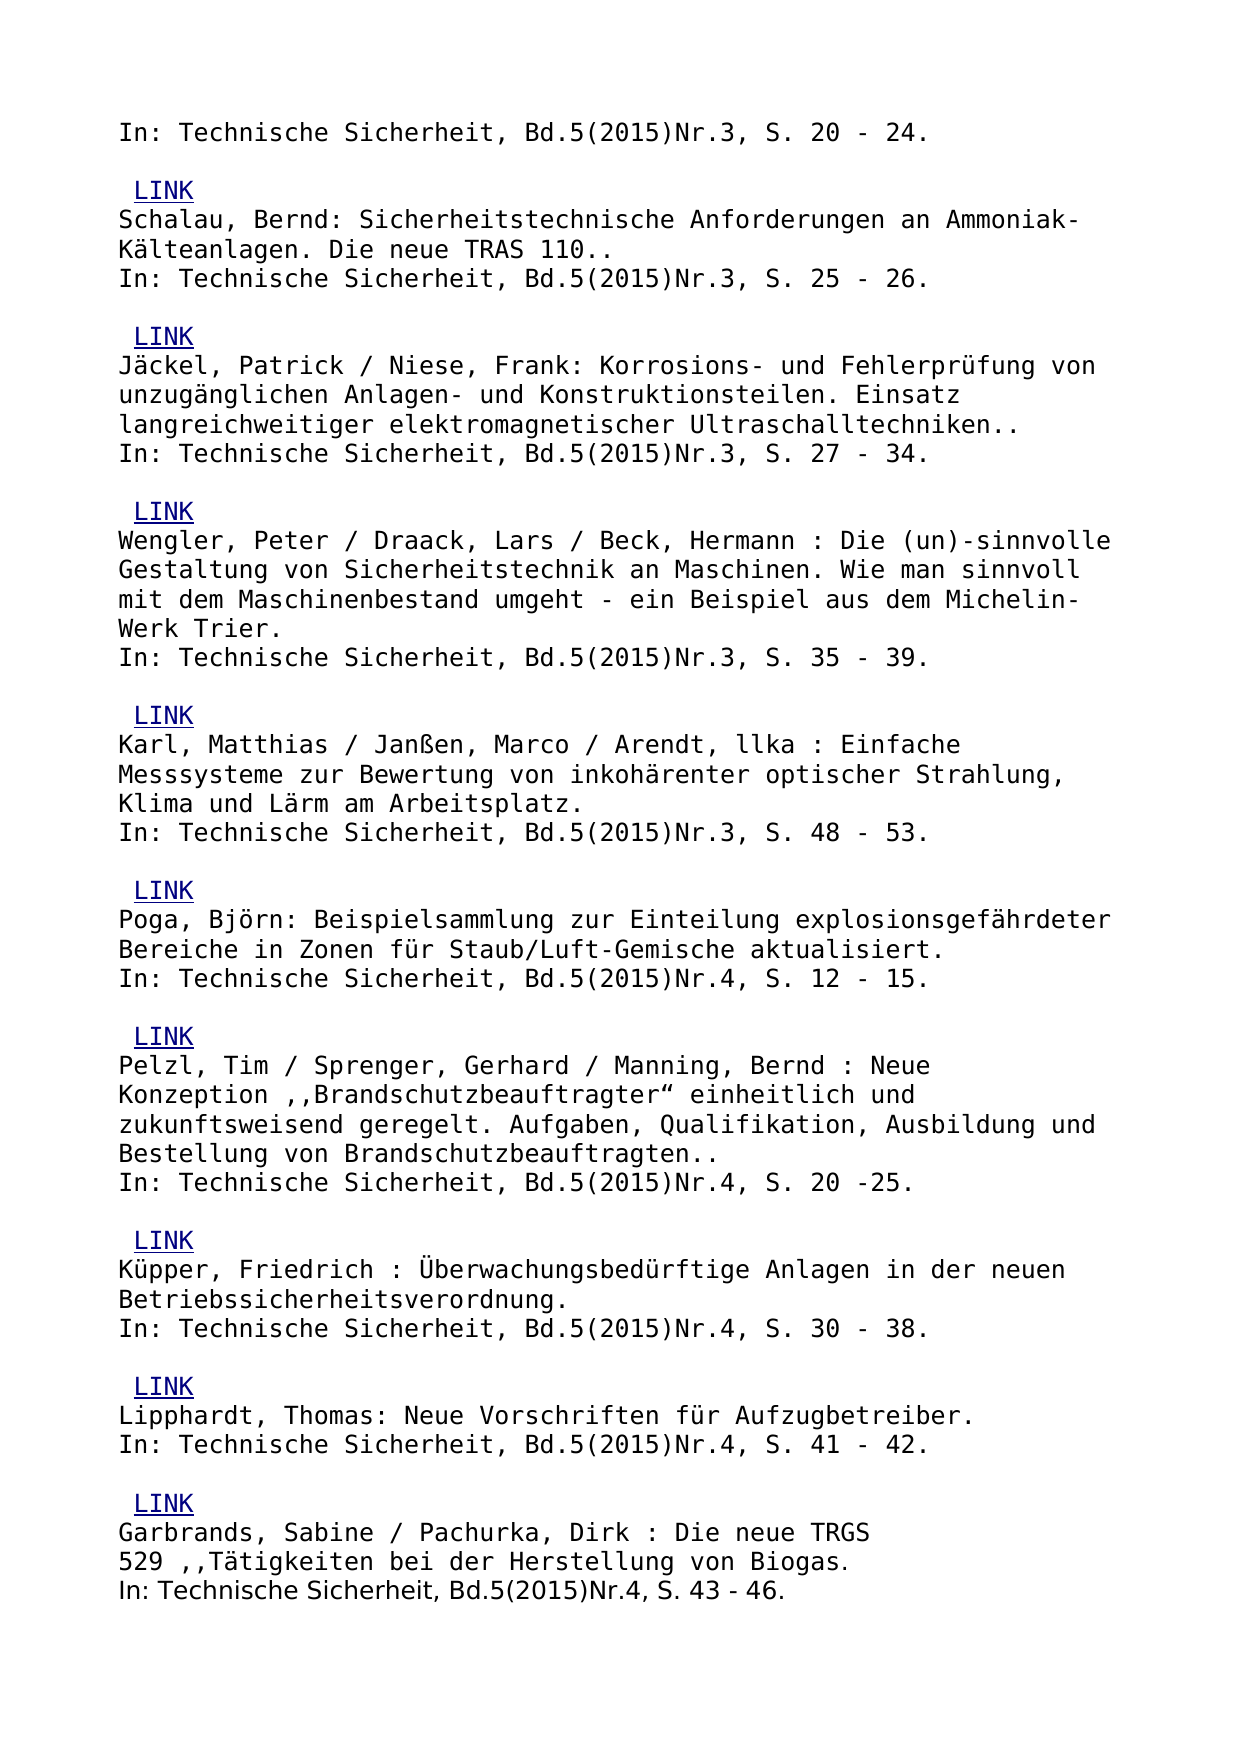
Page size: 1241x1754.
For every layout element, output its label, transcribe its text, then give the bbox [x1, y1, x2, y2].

text In: Technische Sicherheit, Bd.5(2015)Nr.3, S. 20 - 24. LINK Schalau, Bernd: Sicherheitstechnische Anforderungen an Ammoniak-Kälteanlagen. Die neue TRAS 110.. In: Technische Sicherheit, Bd.5(2015)Nr.3, S. 25 - 26. LINK Jäckel, Patrick / Niese, Frank: Korrosions- und Fehlerprüfung von unzugänglichen Anlagen- und Konstruktionsteilen. Einsatz langreichweitiger elektromagnetischer Ultraschalltechniken.. In: Technische Sicherheit, Bd.5(2015)Nr.3, S. 27 - 34. LINK Wengler, Peter / Draack, Lars / Beck, Hermann : Die (un)-sinnvolle Gestaltung von Sicherheitstechnik an Maschinen. Wie man sinnvoll mit dem Maschinenbestand umgeht - ein Beispiel aus dem Michelin-Werk Trier. In: Technische Sicherheit, Bd.5(2015)Nr.3, S. 35 - 39. LINK Karl, Matthias / Janßen, Marco / Arendt, llka : Einfache Messsysteme zur Bewertung von inkohärenter optischer Strahlung, Klima und Lärm am Arbeitsplatz. In: Technische Sicherheit, Bd.5(2015)Nr.3, S. 48 - 53. LINK Poga, Björn: Beispielsammlung zur Einteilung explosionsgefährdeter Bereiche in Zonen für Staub/Luft-Gemische aktualisiert. In: Technische Sicherheit, Bd.5(2015)Nr.4, S. 12 - 15. LINK Pelzl, Tim / Sprenger, Gerhard / Manning, Bernd : Neue Konzeption ,,Brandschutzbeauftragter“ einheitlich und zukunftsweisend geregelt. Aufgaben, Qualifikation, Ausbildung und Bestellung von Brandschutzbeauftragten.. In: Technische Sicherheit, Bd.5(2015)Nr.4, S. 20 -25. LINK Küpper, Friedrich : Überwachungsbedürftige Anlagen in der neuen Betriebssicherheitsverordnung. In: Technische Sicherheit, Bd.5(2015)Nr.4, S. 30 - 38. LINK Lipphardt, Thomas: Neue Vorschriften für Aufzugbetreiber. In: Technische Sicherheit, Bd.5(2015)Nr.4, S. 41 - 42. LINK Garbrands, Sabine / Pachurka, Dirk : Die neue TRGS 529 ,,Tätigkeiten bei der Herstellung von Biogas. In: Technische Sicherheit, Bd.5(2015)Nr.4, S. 43 - 46. [118, 118, 1122, 1635]
